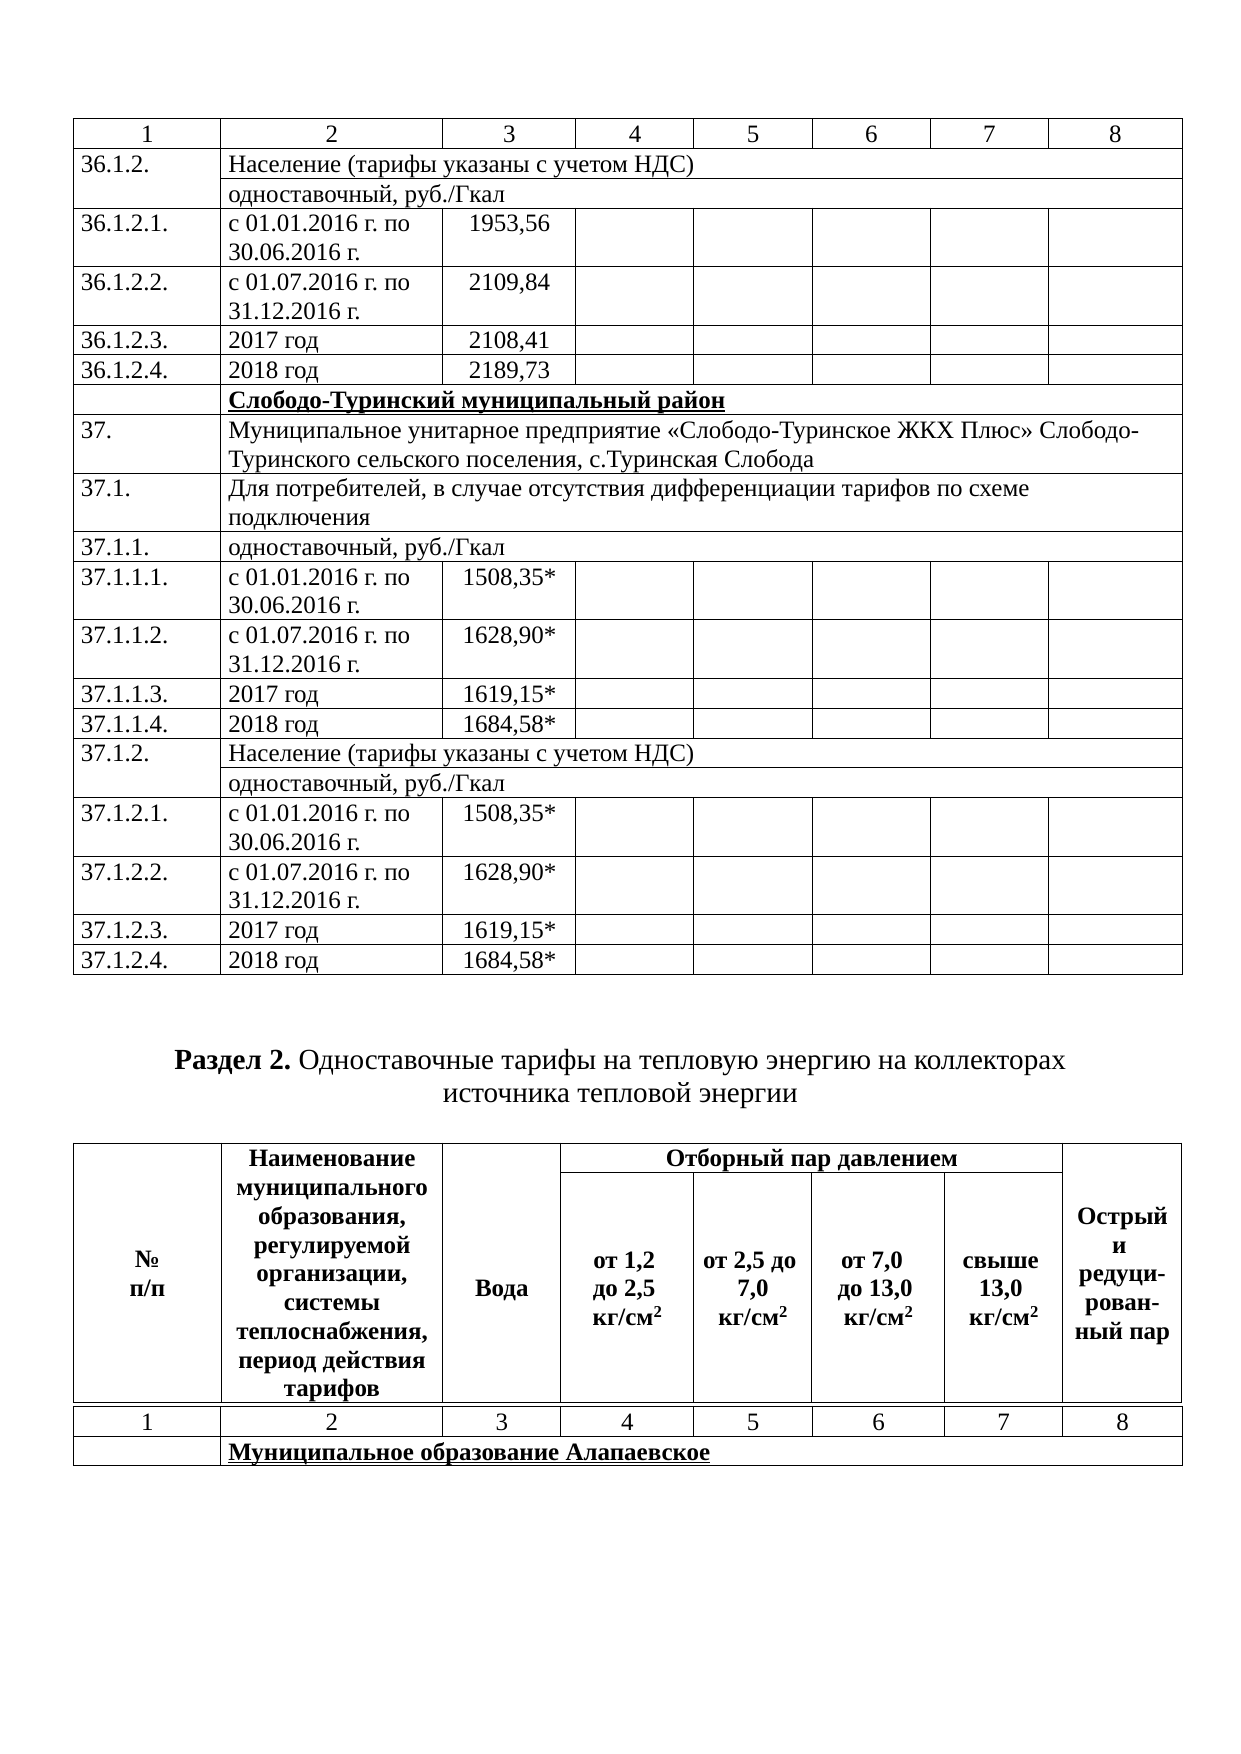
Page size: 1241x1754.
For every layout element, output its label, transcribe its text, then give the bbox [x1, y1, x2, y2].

table_cell с 01.01.2016 г. по 30.06.2016 г. [221, 562, 442, 619]
table_cell [1049, 798, 1182, 856]
table_header Наименование муниципального образования, регулируемой организации, системы теплоснабжения, период действия тарифов [222, 1144, 442, 1402]
table_cell [1049, 562, 1182, 619]
text Раздел 2. Одноставочные тарифы на тепловую энергию на коллекторах источника тепловой энергии [118, 1042, 1122, 1109]
table_cell 1508,35* [443, 562, 575, 619]
table_cell [576, 562, 693, 619]
table_header 3 [443, 1407, 560, 1436]
table_cell Муниципальное унитарное предприятие «Слободо-Туринское ЖКХ Плюс» Слободо-Туринского сельского поселения, с.Туринская Слобода [221, 415, 1182, 472]
table_cell [74, 709, 220, 737]
table_header 3 [443, 119, 575, 148]
table_cell [74, 415, 220, 472]
table_cell 2189,73 [443, 355, 575, 384]
table_header 7 [945, 1407, 1062, 1436]
table_cell [931, 798, 1048, 856]
table_cell [74, 385, 220, 414]
table_cell [694, 709, 812, 737]
table_cell Население (тарифы указаны с учетом НДС) [221, 739, 1182, 767]
table_cell [931, 562, 1048, 619]
table_cell [576, 620, 693, 678]
table_cell 1953,56 [443, 209, 575, 266]
table_cell одноставочный, руб./Гкал [221, 532, 1182, 561]
table_cell [813, 679, 930, 708]
table_cell [931, 620, 1048, 678]
table_header 5 [694, 1407, 812, 1436]
table_cell [813, 620, 930, 678]
table_cell одноставочный, руб./Гкал [221, 179, 1182, 207]
table_cell [931, 709, 1048, 737]
table_cell [74, 739, 220, 797]
table_cell 2108,41 [443, 326, 575, 354]
table_cell [576, 679, 693, 708]
table_cell 2017 год [221, 915, 442, 944]
table_header Острый и редуци-рован- ный пар [1063, 1144, 1181, 1402]
table_cell [576, 945, 693, 974]
table_cell Для потребителей, в случае отсутствия дифференциации тарифов по схеме подключения [221, 474, 1182, 531]
table_cell 2018 год [221, 355, 442, 384]
table_cell [74, 355, 220, 384]
table_header 2 [221, 1407, 442, 1436]
table_header 5 [694, 119, 812, 148]
table_cell [813, 709, 930, 737]
table_cell 1684,58* [443, 945, 575, 974]
table_cell 2018 год [221, 709, 442, 737]
table_cell [694, 798, 812, 856]
table_cell [576, 798, 693, 856]
table_cell [74, 798, 220, 856]
table_header 8 [1063, 1407, 1182, 1436]
table_cell [74, 945, 220, 974]
table_cell 1619,15* [443, 679, 575, 708]
table_cell 2109,84 [443, 267, 575, 324]
table_cell [931, 267, 1048, 324]
table_cell 1684,58* [443, 709, 575, 737]
table_cell [74, 532, 220, 561]
table_cell [694, 915, 812, 944]
table_cell [576, 267, 693, 324]
table_cell 1508,35* [443, 798, 575, 856]
table_cell Слободо-Туринский муниципальный район [221, 385, 1182, 414]
table_cell [813, 915, 930, 944]
table_cell [1049, 267, 1182, 324]
table_cell [694, 326, 812, 354]
table_cell [931, 857, 1048, 914]
table_cell [813, 857, 930, 914]
table_cell [694, 562, 812, 619]
table_cell [694, 857, 812, 914]
table_header № п/п [74, 1144, 221, 1402]
table_cell [74, 1437, 220, 1465]
table_cell [74, 679, 220, 708]
table_cell с 01.01.2016 г. по 30.06.2016 г. [221, 798, 442, 856]
table_cell Муниципальное образование Алапаевское [221, 1437, 1182, 1465]
table_cell [74, 857, 220, 914]
table_cell [1049, 355, 1182, 384]
table_cell [813, 562, 930, 619]
table_header 2 [221, 119, 442, 148]
table_cell [576, 326, 693, 354]
table_cell [74, 562, 220, 619]
table_header 1 [74, 1407, 220, 1436]
table_cell [1049, 209, 1182, 266]
table_header 6 [813, 119, 930, 148]
table_header 4 [576, 119, 693, 148]
table_cell [74, 620, 220, 678]
table_cell [931, 209, 1048, 266]
table_cell с 01.01.2016 г. по 30.06.2016 г. [221, 209, 442, 266]
table_cell [74, 474, 220, 531]
table_cell [813, 209, 930, 266]
table_cell [694, 267, 812, 324]
table_cell 1619,15* [443, 915, 575, 944]
table_cell [1049, 709, 1182, 737]
table_cell [694, 679, 812, 708]
table_cell [931, 326, 1048, 354]
table_cell [74, 149, 220, 207]
table_cell [931, 945, 1048, 974]
table_cell [931, 355, 1048, 384]
table_cell [694, 945, 812, 974]
table_header 1 [74, 119, 220, 148]
table_header Отборный пар давлением [561, 1144, 1062, 1172]
table_cell [1049, 620, 1182, 678]
table_cell 1628,90* [443, 857, 575, 914]
table_cell с 01.07.2016 г. по 31.12.2016 г. [221, 620, 442, 678]
table_cell [1049, 326, 1182, 354]
table_cell [813, 267, 930, 324]
table_cell одноставочный, руб./Гкал [221, 768, 1182, 797]
table_cell с 01.07.2016 г. по 31.12.2016 г. [221, 857, 442, 914]
table_cell [813, 945, 930, 974]
table_cell [1049, 857, 1182, 914]
table_cell Население (тарифы указаны с учетом НДС) [221, 149, 1182, 178]
table_cell [813, 326, 930, 354]
table_header 8 [1049, 119, 1182, 148]
table_header Вода [443, 1144, 560, 1402]
table_cell 1628,90* [443, 620, 575, 678]
table_cell [694, 209, 812, 266]
table_cell [576, 355, 693, 384]
table_cell [1049, 679, 1182, 708]
table_cell 2017 год [221, 679, 442, 708]
table_cell [813, 355, 930, 384]
table_cell [931, 915, 1048, 944]
table_cell свыше 13,0 кг/см2 [945, 1173, 1062, 1402]
table_cell [694, 620, 812, 678]
table_cell [74, 267, 220, 324]
table_cell [576, 915, 693, 944]
table_cell с 01.07.2016 г. по 31.12.2016 г. [221, 267, 442, 324]
table_header 7 [931, 119, 1048, 148]
table_cell от 7,0 до 13,0 кг/см2 [812, 1173, 944, 1402]
table_cell [694, 355, 812, 384]
table_cell [1049, 945, 1182, 974]
table_header 4 [561, 1407, 693, 1436]
table_cell [813, 798, 930, 856]
table_cell от 1,2 до 2,5 кг/см2 [561, 1173, 693, 1402]
table_cell [74, 326, 220, 354]
table_cell [74, 209, 220, 266]
table_cell [1049, 915, 1182, 944]
table_cell [576, 709, 693, 737]
table_cell [576, 209, 693, 266]
table_cell [74, 915, 220, 944]
table_cell 2018 год [221, 945, 442, 974]
table_cell [576, 857, 693, 914]
table_cell [931, 679, 1048, 708]
table_cell от 2,5 до 7,0 кг/см2 [694, 1173, 811, 1402]
table_cell 2017 год [221, 326, 442, 354]
table_header 6 [813, 1407, 944, 1436]
